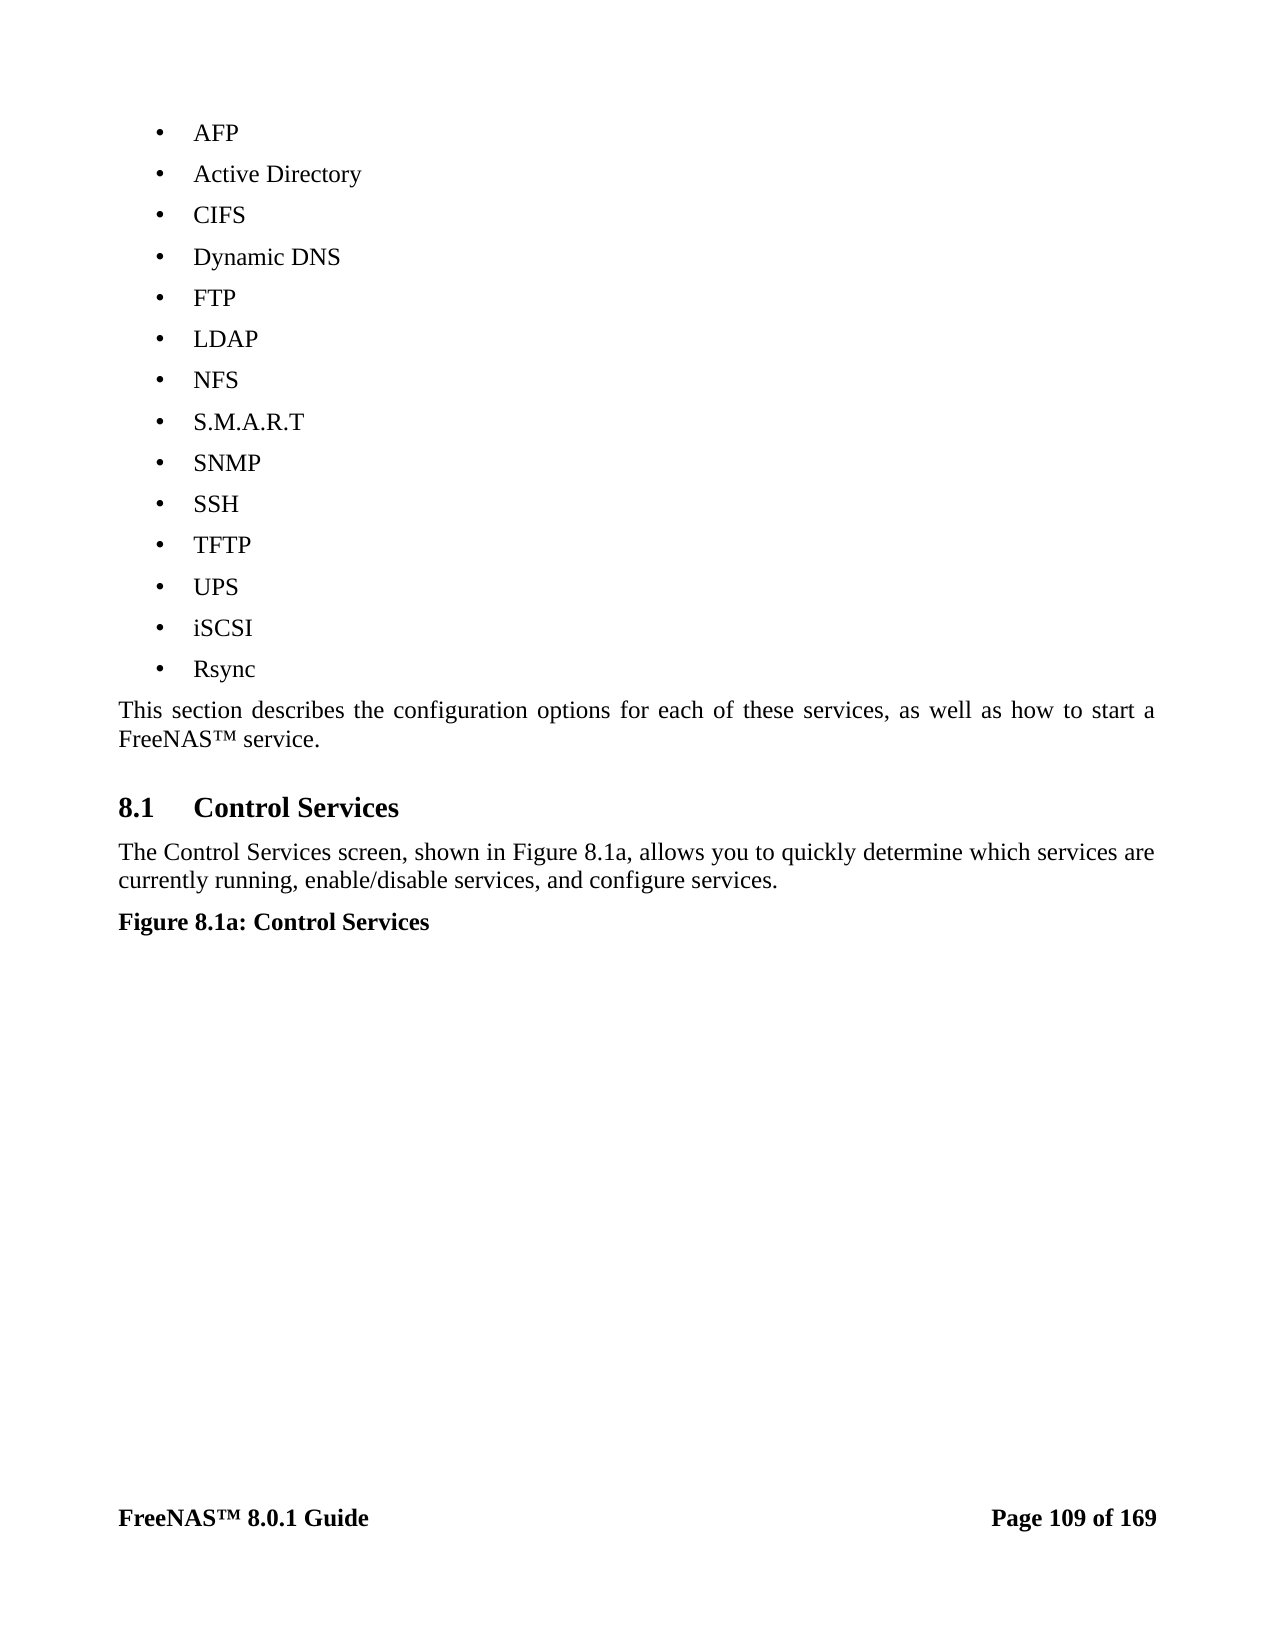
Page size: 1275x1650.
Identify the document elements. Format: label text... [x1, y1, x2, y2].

list iSCSI [156, 613, 1157, 642]
list SSH [156, 489, 1157, 518]
list Dynamic DNS [156, 242, 1157, 271]
subtitle Control Services [118, 791, 1157, 824]
list UPS [156, 572, 1157, 601]
list TFTP [156, 531, 1157, 559]
list FTP [156, 283, 1157, 312]
text Figure 8.1a: Control Services [118, 907, 1157, 935]
list CIFS [156, 201, 1157, 229]
list Rsync [156, 654, 1157, 683]
list Active Directory [156, 159, 1157, 188]
text This section describes the configuration options for each of these services, as well as how to start a FreeNAS™ service. [118, 696, 1157, 753]
list LDAP [156, 324, 1157, 353]
list SNMP [156, 448, 1157, 477]
text The Control Services screen, shown in Figure 8.1a, allows you to quickly determine which services are currently running, enable/disable services, and configure services. [118, 837, 1157, 894]
list NFS [156, 366, 1157, 394]
list S.M.A.R.T [156, 407, 1157, 436]
list AFP [156, 118, 1157, 147]
